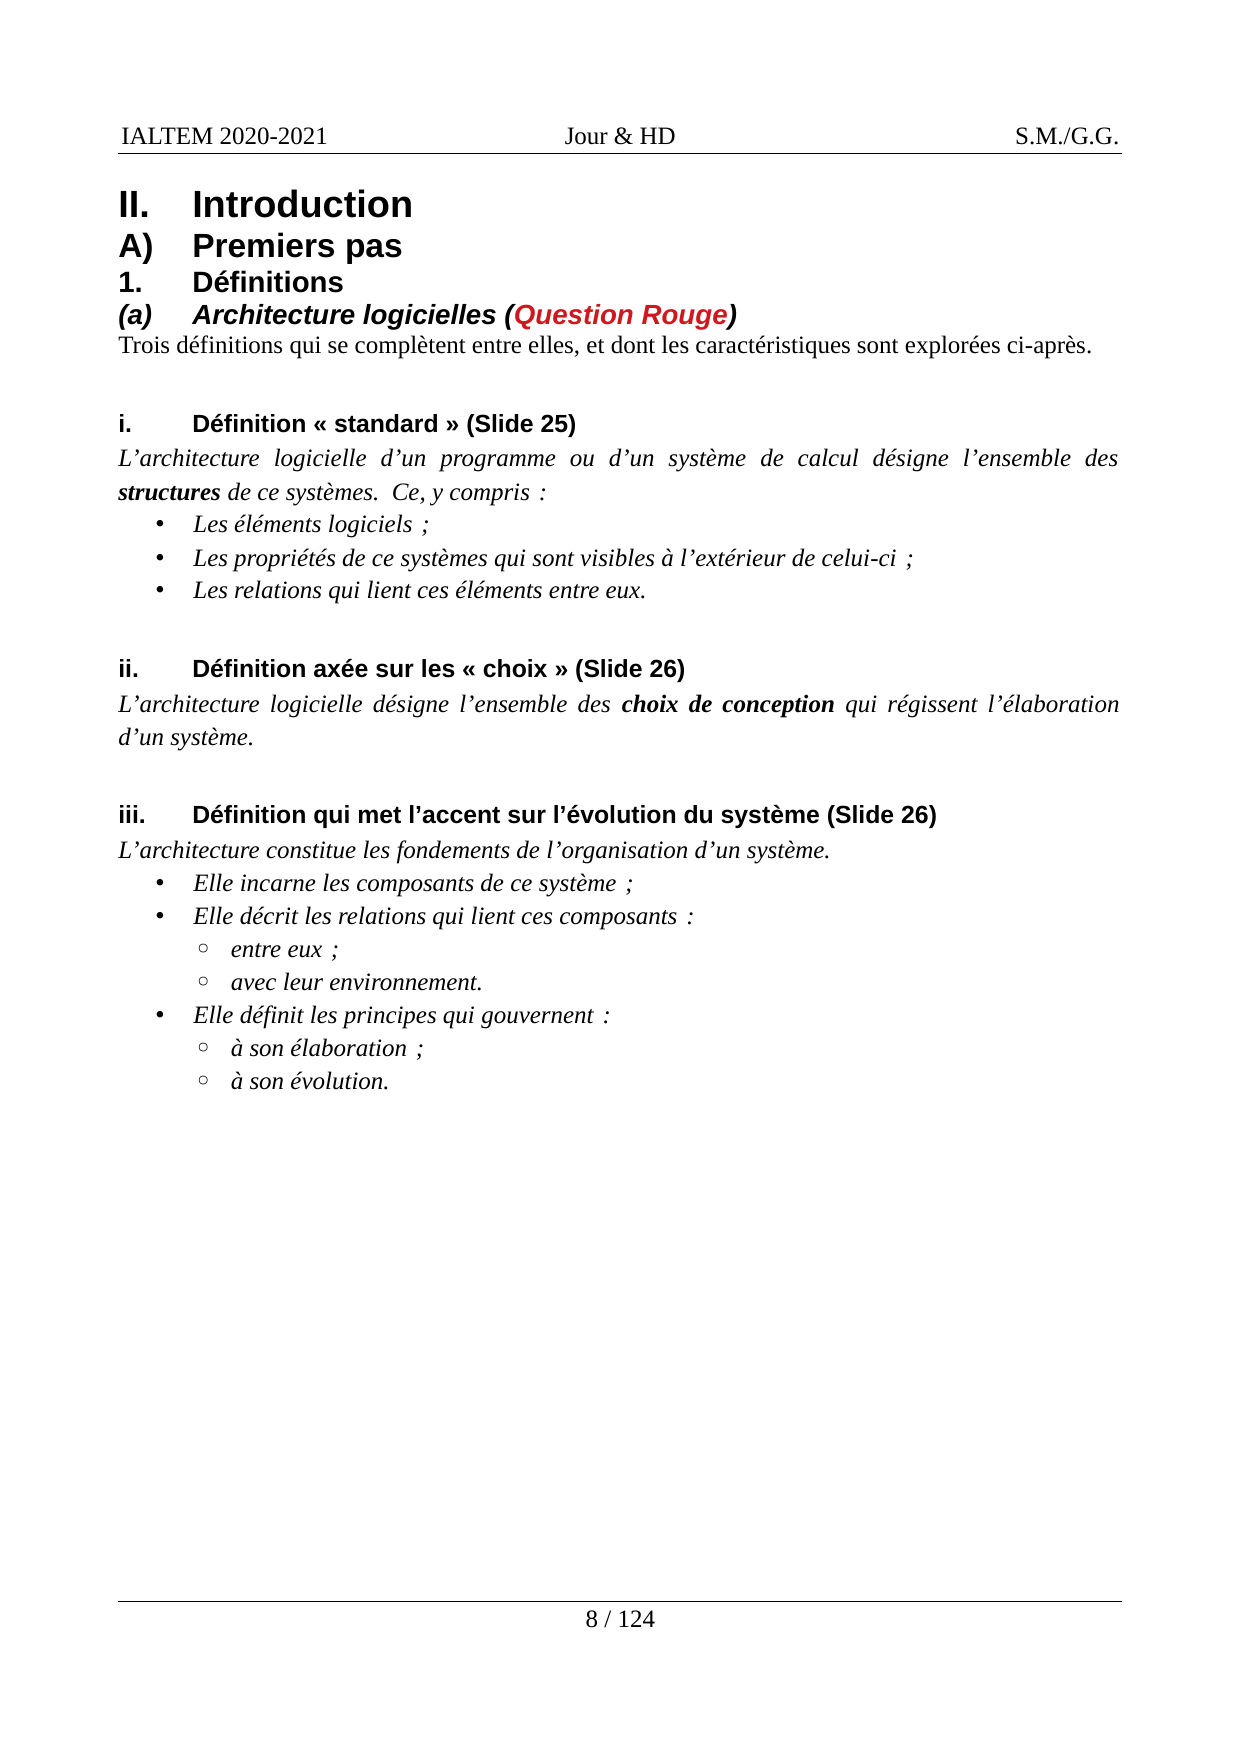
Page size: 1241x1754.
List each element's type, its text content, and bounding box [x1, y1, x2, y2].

subtitle Introduction [118, 182, 1122, 226]
subtitle Architecture logicielles (Question Rouge) [118, 298, 1122, 330]
subtitle Définition axée sur les « choix » (Slide 26) [118, 654, 1122, 683]
list Les éléments logiciels ; [156, 509, 1122, 538]
list entre eux ; [193, 934, 1122, 963]
subtitle Définition « standard » (Slide 25) [118, 409, 1122, 437]
list Elle définit les principes qui gouvernent : [156, 1000, 1122, 1029]
subtitle Premiers pas [118, 226, 1122, 264]
list Les propriétés de ce systèmes qui sont visibles à l’extérieur de celui-ci ; [156, 543, 1122, 571]
list à son élaboration ; [193, 1033, 1122, 1062]
text L’architecture logicielle désigne l’ensemble des choix de conception qui régissent l’élaboration d’un système. [118, 689, 1122, 751]
text L’architecture logicielle d’un programme ou d’un système de calcul désigne l’ensemble des structures de ce systèmes. Ce, y compris : [118, 443, 1122, 505]
list à son évolution. [193, 1066, 1122, 1095]
list Les relations qui lient ces éléments entre eux. [156, 576, 1122, 604]
subtitle Définition qui met l’accent sur l’évolution du système (Slide 26) [118, 801, 1122, 829]
list Elle décrit les relations qui lient ces composants : [156, 901, 1122, 930]
list avec leur environnement. [193, 967, 1122, 996]
text Trois définitions qui se complètent entre elles, et dont les caractéristiques sont explorées ci-après. [118, 330, 1122, 359]
text L’architecture constitue les fondements de l’organisation d’un système. [118, 835, 1122, 864]
list Elle incarne les composants de ce système ; [156, 868, 1122, 897]
subtitle Définitions [118, 264, 1122, 298]
